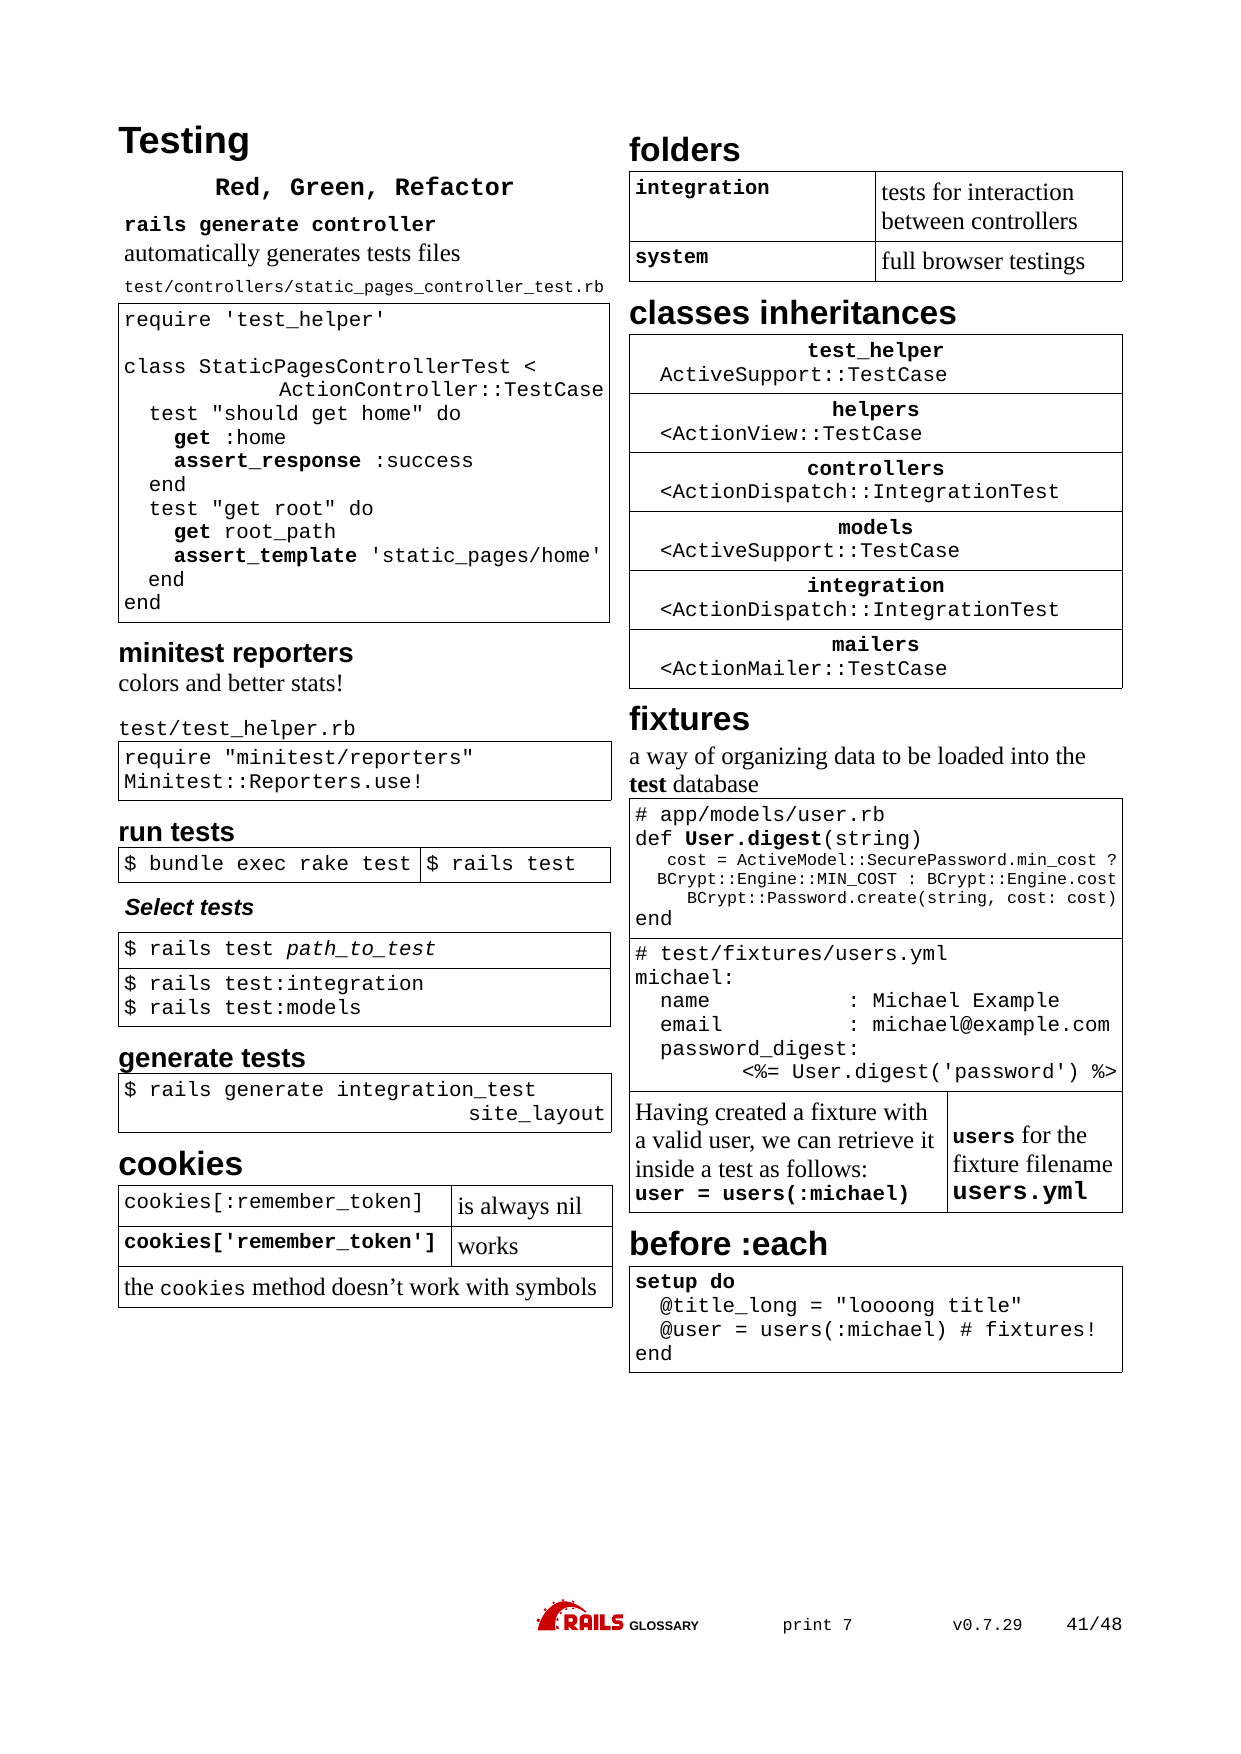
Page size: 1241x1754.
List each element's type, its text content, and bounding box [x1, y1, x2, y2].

table_cell controllers <ActionDispatch::IntegrationTest [630, 453, 1122, 511]
table_header $ bundle exec rake test [119, 848, 420, 882]
table_header $ rails test [421, 848, 610, 882]
table_header $ rails generate integration_test site_layout [119, 1074, 611, 1132]
table_header require "minitest/reporters" Minitest::Reporters.use! [119, 742, 611, 800]
subtitle classes inheritances [629, 293, 1122, 331]
table_cell Select tests [118, 883, 610, 932]
table_header # app/models/user.rb def User.digest(string) cost = ActiveModel::SecurePassword.min_cost ? BCrypt::Engine::MIN_COST : BCrypt::Engine.cost BCrypt::Password.create(string, cost: cost) end [630, 799, 1122, 937]
table_cell test/controllers/static_pages_controller_test.rb [118, 273, 611, 303]
text Red, Green, Refactor [118, 174, 611, 203]
table_cell system [630, 242, 875, 281]
table_header rails generate controller automatically generates tests files [118, 203, 481, 272]
table_header setup do @title_long = "loooong title" @user = users(:michael) # fixtures! end [630, 1267, 1122, 1372]
table_cell models <ActiveSupport::TestCase [630, 512, 1122, 570]
subtitle minitest reporters [118, 637, 611, 668]
text colors and better stats! [118, 668, 611, 697]
subtitle cookies [118, 1144, 611, 1182]
table_header is always nil [452, 1186, 612, 1226]
table_header [481, 203, 611, 272]
table_header cookies[:remember_token] [119, 1186, 451, 1226]
subtitle folders [629, 130, 1122, 168]
table_cell $ rails test:integration $ rails test:models [119, 969, 610, 1026]
table_cell helpers <ActionView::TestCase [630, 394, 1122, 452]
table_cell works [452, 1227, 612, 1266]
table_cell mailers <ActionMailer::TestCase [630, 630, 1122, 687]
table_cell Having created a fixture with a valid user, we can retrieve it inside a test as follows: user = users(:michael) [630, 1092, 947, 1212]
table_header tests for interaction between controllers [876, 172, 1122, 241]
subtitle fixtures [629, 699, 1122, 738]
table_cell integration <ActionDispatch::IntegrationTest [630, 571, 1122, 628]
table_cell the cookies method doesn’t work with symbols [119, 1267, 612, 1307]
table_cell # test/fixtures/users.yml michael: name : Michael Example email : michael@example.com password_digest: <%= User.digest('password') %> [630, 939, 1122, 1091]
subtitle generate tests [118, 1041, 611, 1073]
table_cell full browser testings [876, 242, 1122, 281]
table_header require 'test_helper' class StaticPagesControllerTest < ActionController::TestCase test "should get home" do get :home assert_response :success end test "get root" do get root_path assert_template 'static_pages/home' end end [119, 304, 609, 622]
table_header integration [630, 172, 875, 241]
subtitle Testing [118, 118, 611, 162]
table_cell $ rails test path_to_test [119, 933, 610, 967]
subtitle before :each [629, 1224, 1122, 1263]
table_cell users for the fixture filename users.yml [948, 1092, 1122, 1212]
subtitle run tests [118, 815, 611, 847]
text test/test_helper.rb [118, 717, 611, 741]
text a way of organizing data to be loaded into the test database [629, 741, 1122, 798]
table_cell cookies['remember_token'] [119, 1227, 451, 1266]
table_header test_helper ActiveSupport::TestCase [630, 335, 1122, 393]
